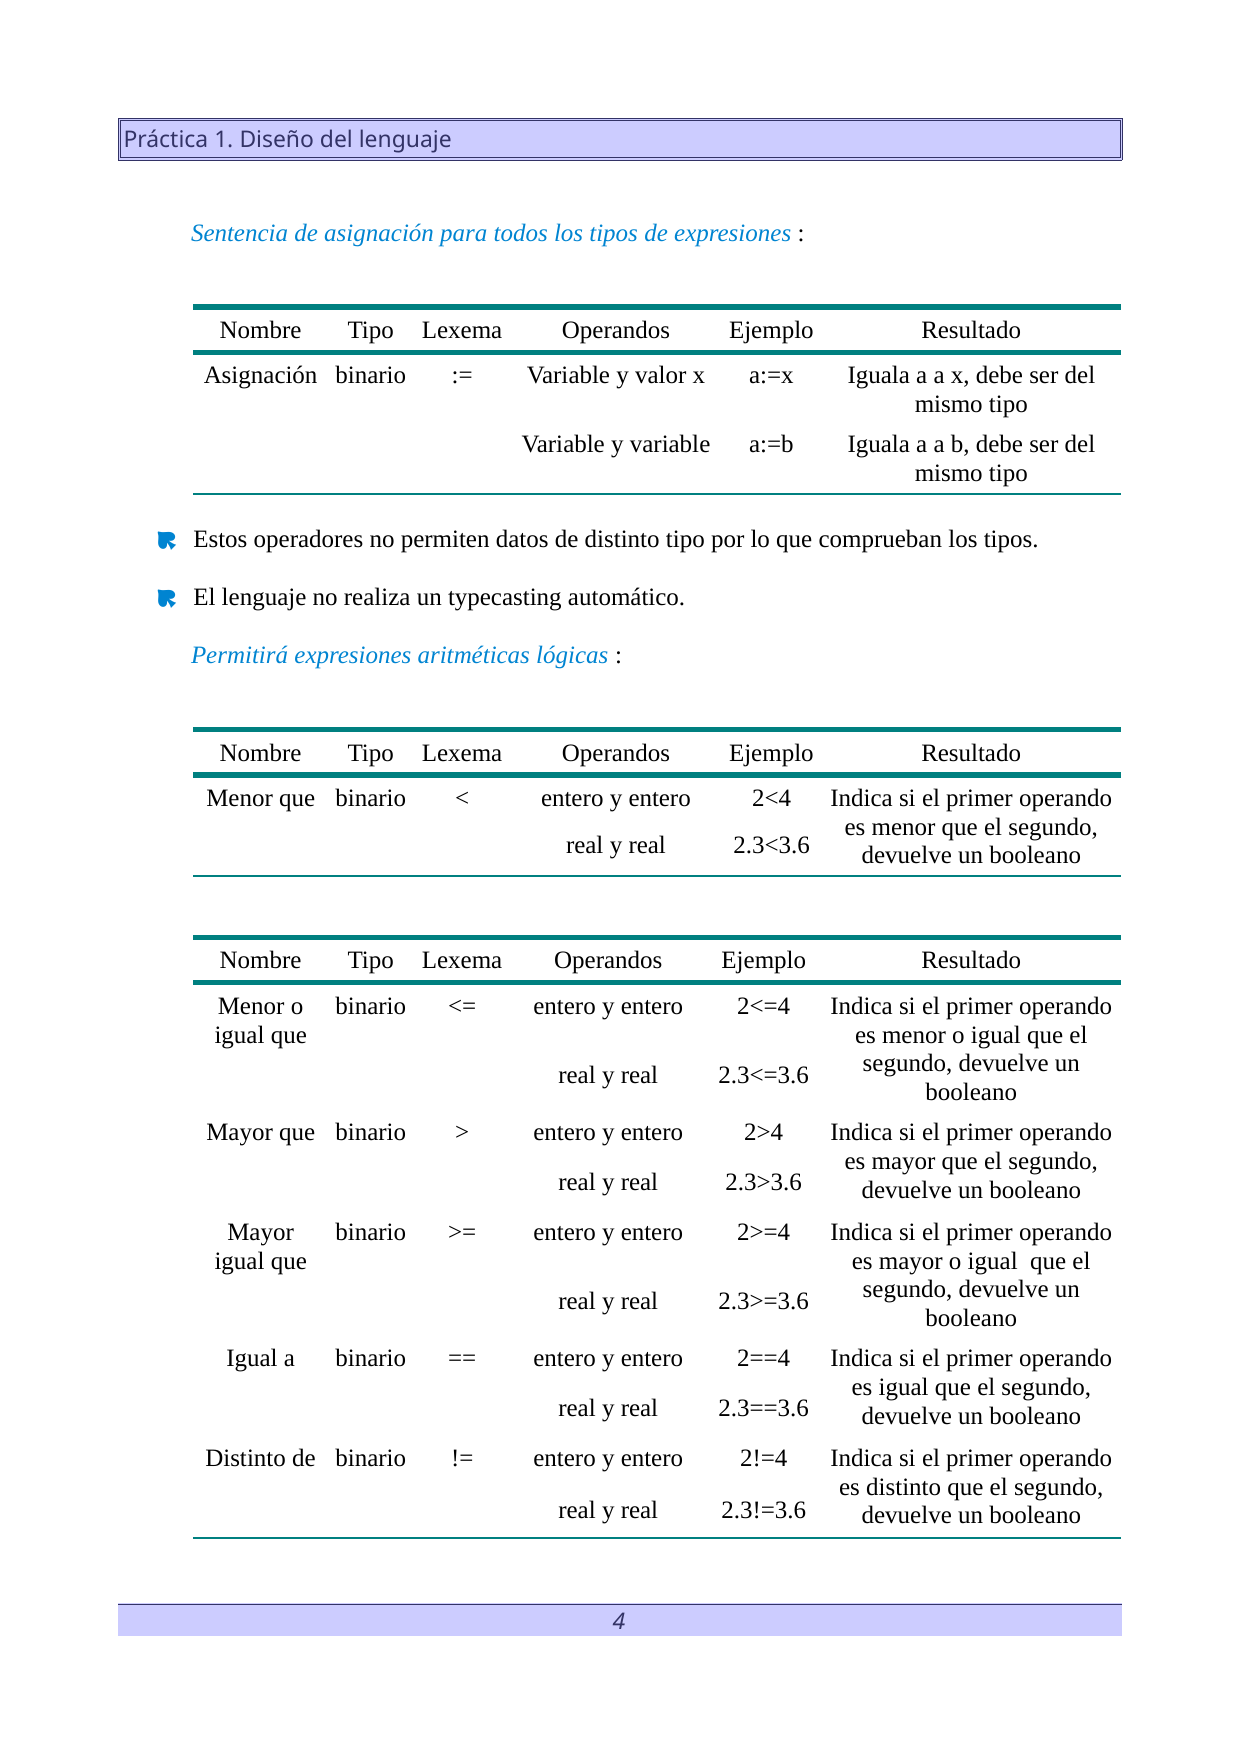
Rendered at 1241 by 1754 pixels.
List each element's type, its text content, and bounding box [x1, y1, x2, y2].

table_cell Variable y variable [510, 424, 721, 493]
table_cell Mayor igual que [193, 1211, 327, 1280]
table_cell entero y entero [510, 778, 721, 822]
table_cell [414, 424, 510, 493]
table_cell > [414, 1112, 510, 1162]
table_cell Indica si el primer operando es igual que el segundo, devuelve un booleano [821, 1338, 1121, 1437]
table_cell Menor o igual que [193, 985, 327, 1054]
table_cell [193, 822, 327, 875]
table_cell 2.3>3.6 [706, 1162, 821, 1211]
table_cell 2.3!=3.6 [706, 1487, 821, 1537]
table_cell [193, 1054, 327, 1112]
table_cell 2>4 [706, 1112, 821, 1162]
table_cell a:=b [721, 424, 821, 493]
table_cell Iguala a a b, debe ser del mismo tipo [821, 424, 1121, 493]
table_cell [328, 1162, 413, 1211]
table_header Ejemplo [706, 940, 821, 980]
table_cell [328, 424, 413, 493]
table_cell binario [328, 1211, 413, 1280]
table_header Tipo [328, 310, 413, 350]
table_cell [193, 424, 327, 493]
table_cell [414, 1388, 510, 1437]
table_cell [328, 1054, 413, 1112]
text Permitirá expresiones aritméticas lógicas : [191, 641, 1122, 669]
table_cell binario [328, 1338, 413, 1388]
table_cell Igual a [193, 1338, 327, 1388]
table_cell [328, 1487, 413, 1537]
table_cell [193, 1280, 327, 1338]
table_header Tipo [328, 732, 413, 772]
table_header Tipo [328, 940, 413, 980]
table_cell binario [328, 778, 413, 822]
table_cell Indica si el primer operando es mayor que el segundo, devuelve un booleano [821, 1112, 1121, 1211]
table_cell Variable y valor x [510, 355, 721, 424]
table_cell real y real [510, 822, 721, 875]
table_cell a:=x [721, 355, 821, 424]
table_cell real y real [510, 1280, 706, 1338]
table_cell Iguala a a x, debe ser del mismo tipo [821, 355, 1121, 424]
table_cell Asignación [193, 355, 327, 424]
table_cell 2==4 [706, 1338, 821, 1388]
table_cell entero y entero [510, 1211, 706, 1280]
table_cell real y real [510, 1487, 706, 1537]
table_cell 2<4 [721, 778, 821, 822]
table_header Ejemplo [721, 310, 821, 350]
list El lenguaje no realiza un typecasting automático. [156, 582, 1122, 612]
table_header Nombre [193, 940, 327, 980]
table_cell binario [328, 1112, 413, 1162]
table_cell 2<=4 [706, 985, 821, 1054]
table_cell Indica si el primer operando es distinto que el segundo, devuelve un booleano [821, 1438, 1121, 1537]
table_cell binario [328, 355, 413, 424]
table_header Resultado [821, 732, 1121, 772]
table_cell [193, 1388, 327, 1437]
table_cell entero y entero [510, 1112, 706, 1162]
table_header Nombre [193, 310, 327, 350]
table_cell [414, 822, 510, 875]
table_cell [193, 1487, 327, 1537]
table_header Operandos [510, 732, 721, 772]
table_cell entero y entero [510, 985, 706, 1054]
table_cell < [414, 778, 510, 822]
table_cell 2>=4 [706, 1211, 821, 1280]
table_cell [328, 1280, 413, 1338]
table_header Resultado [821, 940, 1121, 980]
table_cell 2.3<3.6 [721, 822, 821, 875]
table_header Nombre [193, 732, 327, 772]
table_cell entero y entero [510, 1438, 706, 1487]
table_cell [328, 822, 413, 875]
table_cell 2.3<=3.6 [706, 1054, 821, 1112]
table_cell Distinto de [193, 1438, 327, 1487]
table_cell Indica si el primer operando es menor que el segundo, devuelve un booleano [821, 778, 1121, 875]
table_cell [414, 1487, 510, 1537]
table_cell 2.3>=3.6 [706, 1280, 821, 1338]
table_cell >= [414, 1211, 510, 1280]
table_cell [414, 1162, 510, 1211]
table_header Lexema [414, 732, 510, 772]
table_cell entero y entero [510, 1338, 706, 1388]
table_cell real y real [510, 1388, 706, 1437]
table_cell Mayor que [193, 1112, 327, 1162]
table_header Operandos [510, 310, 721, 350]
table_cell [414, 1054, 510, 1112]
table_header Ejemplo [721, 732, 821, 772]
table_cell 2.3==3.6 [706, 1388, 821, 1437]
table_cell binario [328, 1438, 413, 1487]
table_cell [193, 1162, 327, 1211]
table_header Lexema [414, 310, 510, 350]
table_cell 2!=4 [706, 1438, 821, 1487]
table_cell <= [414, 985, 510, 1054]
table_cell real y real [510, 1054, 706, 1112]
table_header Resultado [821, 310, 1121, 350]
table_cell != [414, 1438, 510, 1487]
table_header Operandos [510, 940, 706, 980]
table_cell [414, 1280, 510, 1338]
table_cell Indica si el primer operando es menor o igual que el segundo, devuelve un booleano [821, 985, 1121, 1112]
table_cell Indica si el primer operando es mayor o igual que el segundo, devuelve un booleano [821, 1211, 1121, 1338]
table_cell Menor que [193, 778, 327, 822]
table_cell := [414, 355, 510, 424]
table_cell real y real [510, 1162, 706, 1211]
list Estos operadores no permiten datos de distinto tipo por lo que comprueban los tipos. [156, 524, 1122, 553]
table_cell [328, 1388, 413, 1437]
table_cell == [414, 1338, 510, 1388]
table_cell binario [328, 985, 413, 1054]
table_header Lexema [414, 940, 510, 980]
text Sentencia de asignación para todos los tipos de expresiones : [191, 218, 1122, 247]
